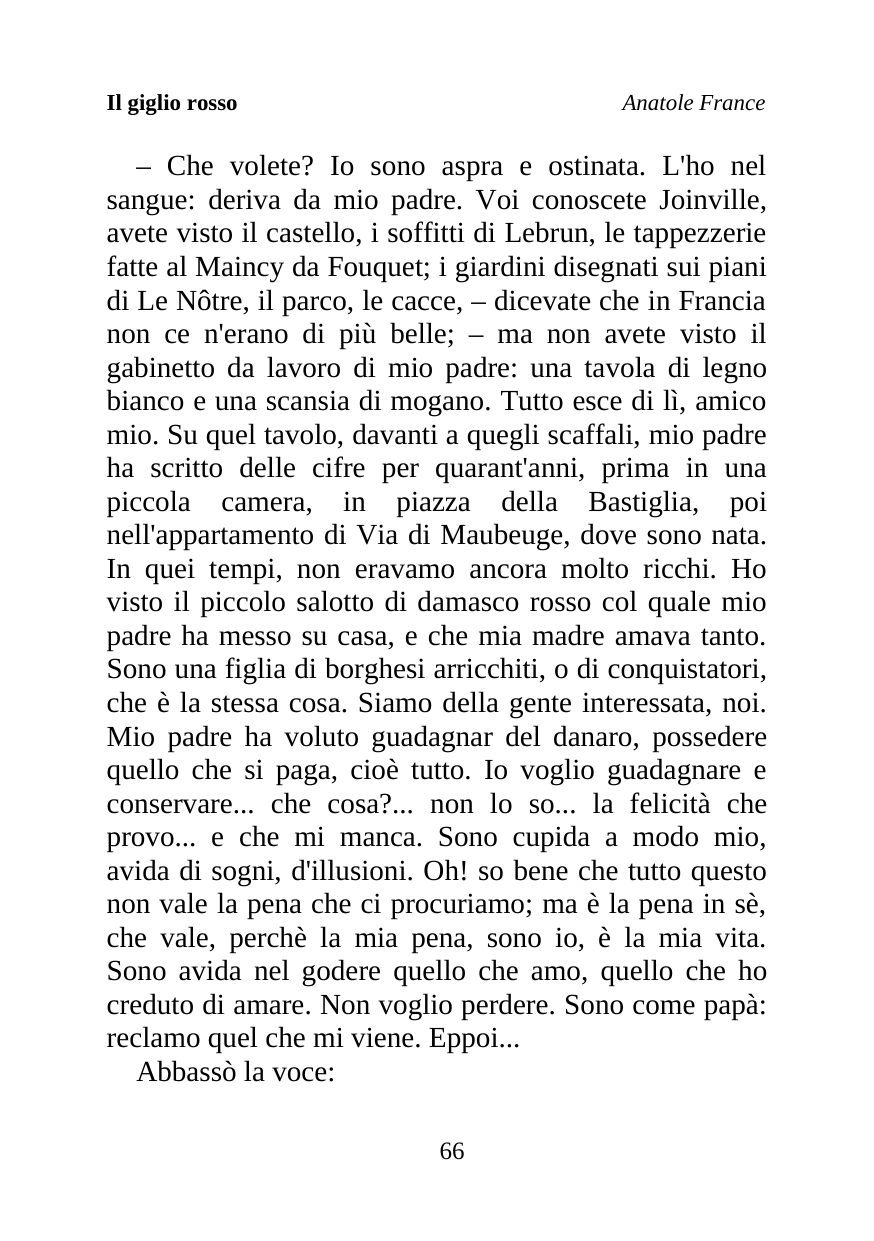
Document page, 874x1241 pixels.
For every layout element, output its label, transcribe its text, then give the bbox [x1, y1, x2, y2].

text Abbassò la voce: [106, 1054, 768, 1088]
text – Che volete? Io sono aspra e ostinata. L'ho nel sangue: deriva da mio padre. Voi conoscete Joinville, avete visto il castello, i soffitti di Lebrun, le tappezzerie fatte al Maincy da Fouquet; i giardini disegnati sui piani di Le Nôtre, il parco, le cacce, – dicevate che in Francia non ce n'erano di più belle; – ma non avete visto il gabinetto da lavoro di mio padre: una tavola di legno bianco e una scansia di mogano. Tutto esce di lì, amico mio. Su quel tavolo, davanti a quegli scaffali, mio padre ha scritto delle cifre per quarant'anni, prima in una piccola camera, in piazza della Bastiglia, poi nell'appartamento di Via di Maubeuge, dove sono nata. In quei tempi, non eravamo ancora molto ricchi. Ho visto il piccolo salotto di damasco rosso col quale mio padre ha messo su casa, e che mia madre amava tanto. Sono una figlia di borghesi arricchiti, o di conquistatori, che è la stessa cosa. Siamo della gente interessata, noi. Mio padre ha voluto guadagnar del danaro, possedere quello che si paga, cioè tutto. Io voglio guadagnare e conservare... che cosa?... non lo so... la felicità che provo... e che mi manca. Sono cupida a modo mio, avida di sogni, d'illusioni. Oh! so bene che tutto questo non vale la pena che ci procuriamo; ma è la pena in sè, che vale, perchè la mia pena, sono io, è la mia vita. Sono avida nel godere quello che amo, quello che ho creduto di amare. Non voglio perdere. Sono come papà: reclamo quel che mi viene. Eppoi... [106, 148, 768, 1054]
